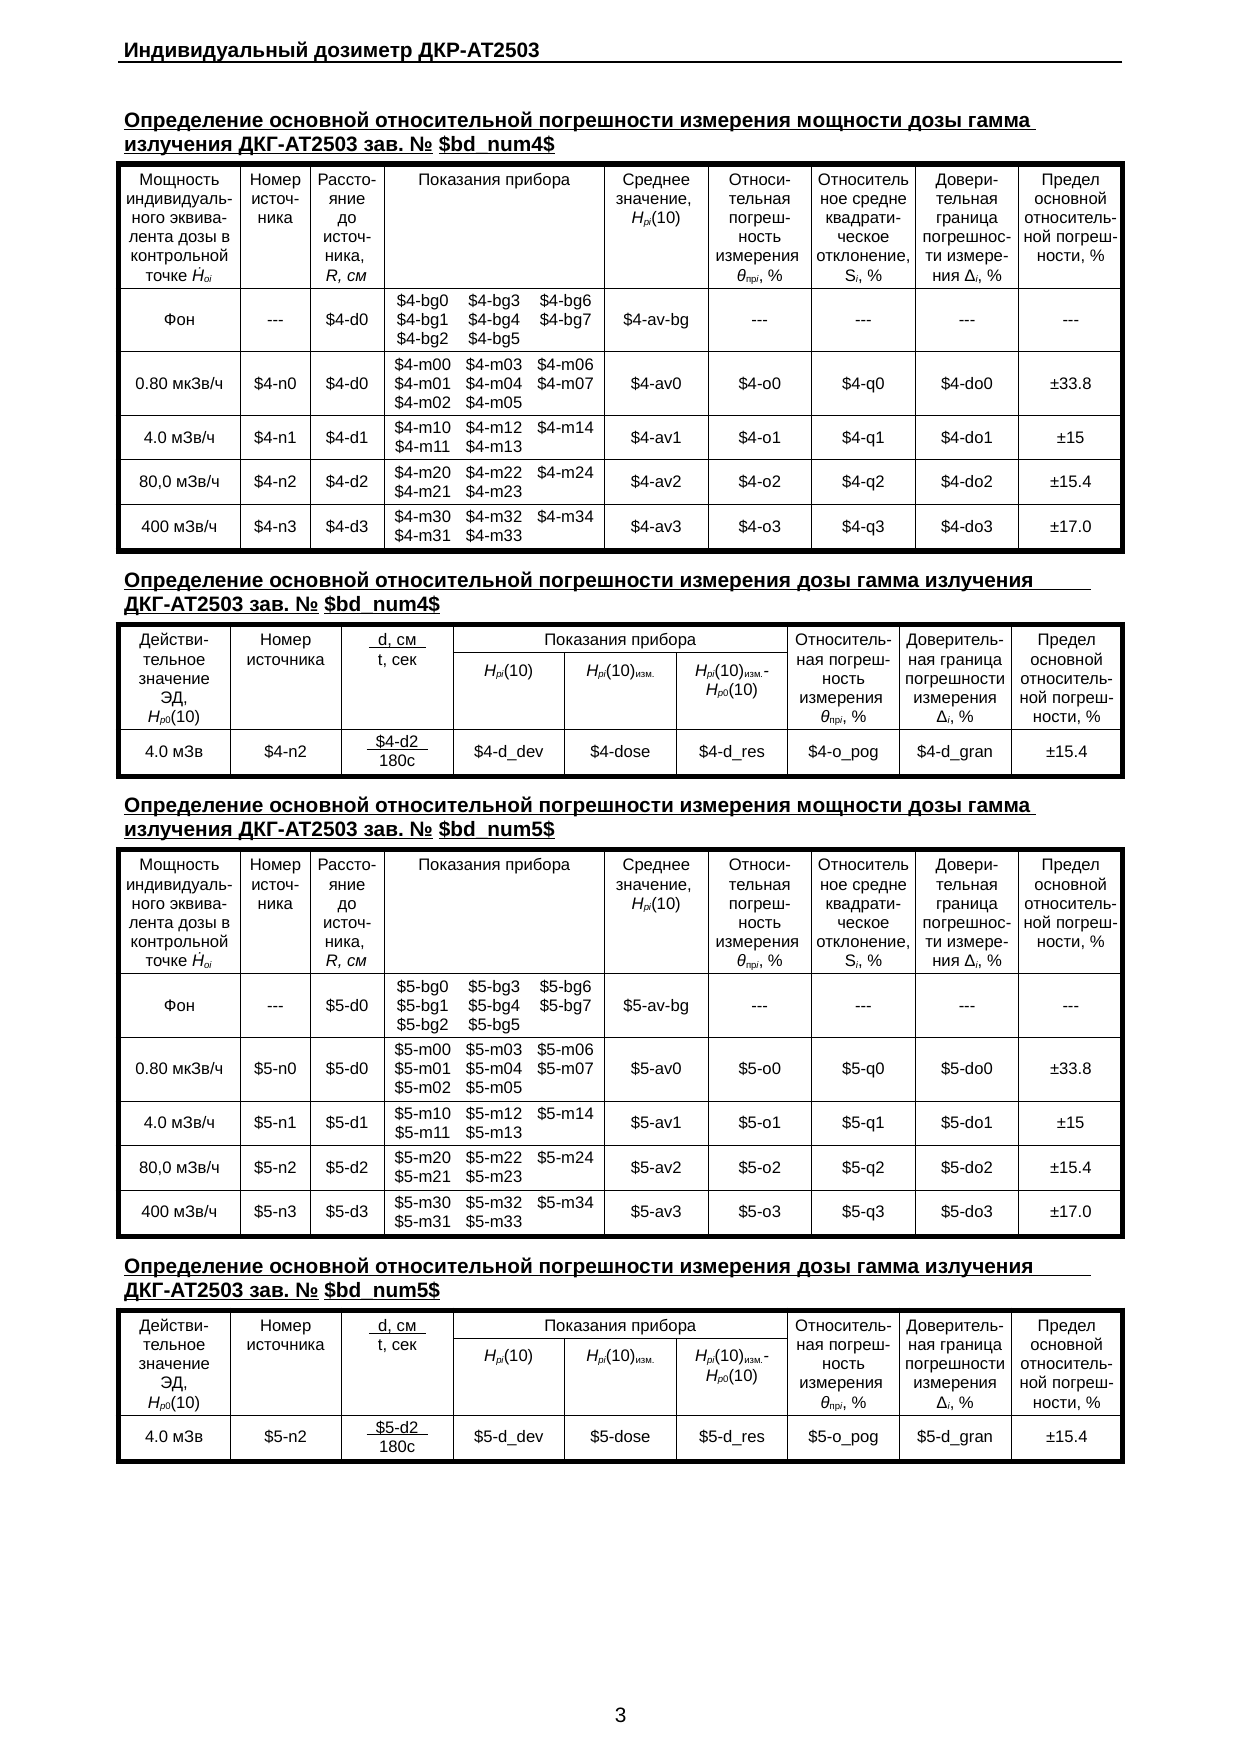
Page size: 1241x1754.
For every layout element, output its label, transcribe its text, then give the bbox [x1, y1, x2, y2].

table_cell d, см t, сек [342, 1313, 453, 1414]
table_cell 4.0 мЗв [121, 730, 230, 773]
table_cell Предел основной относитель-ной погреш-ности, % [1019, 167, 1120, 288]
table_cell --- [916, 974, 1018, 1037]
table_cell Относитель-ная погреш-ность измерения θпрi, % [788, 1313, 899, 1414]
table_cell $5-m00 $5-m01 $5-m02 $5-m03 $5-m04 $5-m05 $5-m06 $5-m07 [385, 1038, 604, 1101]
table_cell $4-av-bg [605, 289, 708, 351]
table_cell Показания прибора [454, 627, 787, 652]
table_cell $4-d_dev [454, 730, 564, 773]
table_cell Рассто-яние до источ-ника, R, см [311, 167, 384, 288]
table_cell 80,0 мЗв/ч [121, 460, 240, 504]
table_cell Довери-тельная граница погрешнос-ти измере-ния Δi, % [916, 167, 1018, 288]
table_cell $5-m20 $5-m21 $5-m22 $5-m23 $5-m24 [385, 1146, 604, 1189]
table_cell Действи-тельное значение ЭД, Hp0(10) [121, 1313, 230, 1414]
table_cell --- [1019, 289, 1120, 351]
table_cell Мощность индивидуаль-ного эквива-лента дозы в контрольной точке Ḣoi [121, 167, 240, 288]
table_cell $4-av3 [605, 505, 708, 548]
table_cell --- [916, 289, 1018, 351]
table_cell $5-do0 [916, 1038, 1018, 1101]
table_cell ±15.4 [1012, 1416, 1120, 1459]
table_cell $4-m00 $4-m01 $4-m02 $4-m03 $4-m04 $4-m05 $4-m06 $4-m07 [385, 352, 604, 415]
table_cell 4.0 мЗв/ч [121, 416, 240, 459]
table_cell ±17.0 [1019, 505, 1120, 548]
table_cell Номер источника [231, 1313, 341, 1414]
table_cell ±15.4 [1019, 460, 1120, 504]
table_cell Относи-тельная погреш-ность измерения θпрi, % [709, 167, 811, 288]
table_cell $4-q0 [812, 352, 915, 415]
table_cell $4-d_gran [900, 730, 1011, 773]
table_header Определение основной относительной погрешности измерения мощности дозы гамма излучения ДКГ-АТ2503 зав. № $bd_num4$ [118, 93, 1122, 161]
table_cell $5-d_dev [454, 1416, 564, 1459]
table_cell $4-m10 $4-m11 $4-m12 $4-m13 $4-m14 [385, 416, 604, 459]
table_cell $5-n1 [241, 1102, 310, 1145]
table_cell Относи-тельная погреш-ность измерения θпрi, % [709, 852, 811, 973]
table_cell Относительное средне квадрати-ческое отклонение, Si, % [812, 167, 915, 288]
table_cell $5-av0 [605, 1038, 708, 1101]
table_cell Hpi(10) [454, 653, 564, 729]
table_cell $5-d0 [311, 974, 384, 1037]
table_cell $4-q3 [812, 505, 915, 548]
table_header Определение основной относительной погрешности измерения мощности дозы гамма излучения ДКГ-АТ2503 зав. № $bd_num5$ [118, 779, 1122, 847]
table_cell $4-m20 $4-m21 $4-m22 $4-m23 $4-m24 [385, 460, 604, 504]
table_cell --- [812, 974, 915, 1037]
table_cell ±15 [1019, 416, 1120, 459]
table_cell $5-do3 [916, 1191, 1018, 1234]
table_cell $5-d_gran [900, 1416, 1011, 1459]
table_cell Фон [121, 289, 240, 351]
table_cell ±33.8 [1019, 1038, 1120, 1101]
table_cell Среднее значение, Hpi(10) [605, 167, 708, 288]
table_cell $5-m30 $5-m31 $5-m32 $5-m33 $5-m34 [385, 1191, 604, 1234]
table_cell $5-av1 [605, 1102, 708, 1145]
table_cell --- [709, 289, 811, 351]
table_cell 0.80 мкЗв/ч [121, 1038, 240, 1101]
table_cell $5-bg0 $5-bg1 $5-bg2 $5-bg3 $5-bg4 $5-bg5 $5-bg6 $5-bg7 [385, 974, 604, 1037]
table_cell $5-av2 [605, 1146, 708, 1189]
table_cell $5-d1 [311, 1102, 384, 1145]
table_cell $5-dose [565, 1416, 676, 1459]
table_cell $4-m30 $4-m31 $4-m32 $4-m33 $4-m34 [385, 505, 604, 548]
table_cell Hpi(10)изм. [565, 653, 676, 729]
table_cell 400 мЗв/ч [121, 1191, 240, 1234]
table_cell $4-q1 [812, 416, 915, 459]
table_cell ±17.0 [1019, 1191, 1120, 1234]
table_cell $4-o2 [709, 460, 811, 504]
table_cell Мощность индивидуаль-ного эквива-лента дозы в контрольной точке Ḣoi [121, 852, 240, 973]
table_cell $5-do1 [916, 1102, 1018, 1145]
table_cell $5-d2 [311, 1146, 384, 1189]
table_cell Относитель-ная погреш-ность измерения θпрi, % [788, 627, 899, 729]
table_cell $5-q2 [812, 1146, 915, 1189]
table_cell $5-o3 [709, 1191, 811, 1234]
table_cell $4-d3 [311, 505, 384, 548]
table_cell $4-n1 [241, 416, 310, 459]
table_cell --- [709, 974, 811, 1037]
table_cell $4-n0 [241, 352, 310, 415]
table_cell $4-o1 [709, 416, 811, 459]
table_cell $4-n3 [241, 505, 310, 548]
table_cell Относительное средне квадрати-ческое отклонение, Si, % [812, 852, 915, 973]
table_cell Фон [121, 974, 240, 1037]
table_cell $4-d2 180c [342, 730, 453, 773]
table_cell $4-dose [565, 730, 676, 773]
table_cell $4-av1 [605, 416, 708, 459]
table_cell ±33.8 [1019, 352, 1120, 415]
table_cell $5-n3 [241, 1191, 310, 1234]
table_cell $4-o_pog [788, 730, 899, 773]
table_cell Показания прибора [385, 167, 604, 288]
table_cell $5-d2 180c [342, 1416, 453, 1459]
table_cell $4-d0 [311, 352, 384, 415]
table_cell $5-d3 [311, 1191, 384, 1234]
table_cell ±15.4 [1012, 730, 1120, 773]
table_cell Доверитель-ная граница погрешности измерения Δi, % [900, 627, 1011, 729]
table_cell $4-do3 [916, 505, 1018, 548]
table_cell $5-do2 [916, 1146, 1018, 1189]
table_cell $5-o_pog [788, 1416, 899, 1459]
table_header Определение основной относительной погрешности измерения дозы гамма излучения ДКГ-АТ2503 зав. № $bd_num5$ [118, 1239, 1122, 1307]
table_cell $5-q0 [812, 1038, 915, 1101]
table_cell $4-q2 [812, 460, 915, 504]
table_cell $5-n2 [231, 1416, 341, 1459]
table_cell $5-q3 [812, 1191, 915, 1234]
table_cell --- [241, 289, 310, 351]
table_cell 4.0 мЗв [121, 1416, 230, 1459]
table_cell d, см t, сек [342, 627, 453, 729]
table_cell Номер источ-ника [241, 852, 310, 973]
table_cell $5-o1 [709, 1102, 811, 1145]
table_cell $5-av3 [605, 1191, 708, 1234]
table_cell --- [812, 289, 915, 351]
table_cell $5-d0 [311, 1038, 384, 1101]
table_cell $4-d2 [311, 460, 384, 504]
table_cell Предел основной относитель-ной погреш-ности, % [1019, 852, 1120, 973]
table_cell $4-o0 [709, 352, 811, 415]
table_cell ±15.4 [1019, 1146, 1120, 1189]
table_cell Рассто-яние до источ-ника, R, см [311, 852, 384, 973]
table_cell Показания прибора [454, 1313, 787, 1338]
table_cell $5-n2 [241, 1146, 310, 1189]
table_cell Доверитель-ная граница погрешности измерения Δi, % [900, 1313, 1011, 1414]
table_cell 80,0 мЗв/ч [121, 1146, 240, 1189]
table_cell Довери-тельная граница погрешнос-ти измере-ния Δi, % [916, 852, 1018, 973]
table_cell $5-n0 [241, 1038, 310, 1101]
table_cell Hpi(10)изм.-Hp0(10) [677, 1339, 787, 1414]
table_cell --- [1019, 974, 1120, 1037]
table_cell --- [241, 974, 310, 1037]
table_cell $4-do2 [916, 460, 1018, 504]
table_cell $4-o3 [709, 505, 811, 548]
table_cell Hpi(10) [454, 1339, 564, 1414]
table_cell $4-do1 [916, 416, 1018, 459]
table_cell Среднее значение, Hpi(10) [605, 852, 708, 973]
table_cell $5-av-bg [605, 974, 708, 1037]
table_cell 400 мЗв/ч [121, 505, 240, 548]
table_cell $5-q1 [812, 1102, 915, 1145]
table_cell $4-n2 [231, 730, 341, 773]
table_cell Предел основной относитель-ной погреш-ности, % [1012, 1313, 1120, 1414]
table_cell $4-av0 [605, 352, 708, 415]
table_cell $5-o2 [709, 1146, 811, 1189]
table_cell Hpi(10)изм. [565, 1339, 676, 1414]
table_cell $5-m10 $5-m11 $5-m12 $5-m13 $5-m14 [385, 1102, 604, 1145]
table_cell $5-o0 [709, 1038, 811, 1101]
table_cell $4-d1 [311, 416, 384, 459]
table_cell ±15 [1019, 1102, 1120, 1145]
table_cell $4-n2 [241, 460, 310, 504]
table_cell Hpi(10)изм.-Hp0(10) [677, 653, 787, 729]
table_cell $5-d_res [677, 1416, 787, 1459]
table_cell 0.80 мкЗв/ч [121, 352, 240, 415]
table_cell $4-bg0 $4-bg1 $4-bg2 $4-bg3 $4-bg4 $4-bg5 $4-bg6 $4-bg7 [385, 289, 604, 351]
table_cell $4-av2 [605, 460, 708, 504]
table_cell $4-d0 [311, 289, 384, 351]
table_cell 4.0 мЗв/ч [121, 1102, 240, 1145]
table_cell Номер источника [231, 627, 341, 729]
table_cell Показания прибора [385, 852, 604, 973]
table_cell Предел основной относитель-ной погреш-ности, % [1012, 627, 1120, 729]
table_cell $4-do0 [916, 352, 1018, 415]
table_cell $4-d_res [677, 730, 787, 773]
table_cell Действи-тельное значение ЭД, Hp0(10) [121, 627, 230, 729]
table_cell Номер источ-ника [241, 167, 310, 288]
table_header Определение основной относительной погрешности измерения дозы гамма излучения ДКГ-АТ2503 зав. № $bd_num4$ [118, 554, 1122, 622]
